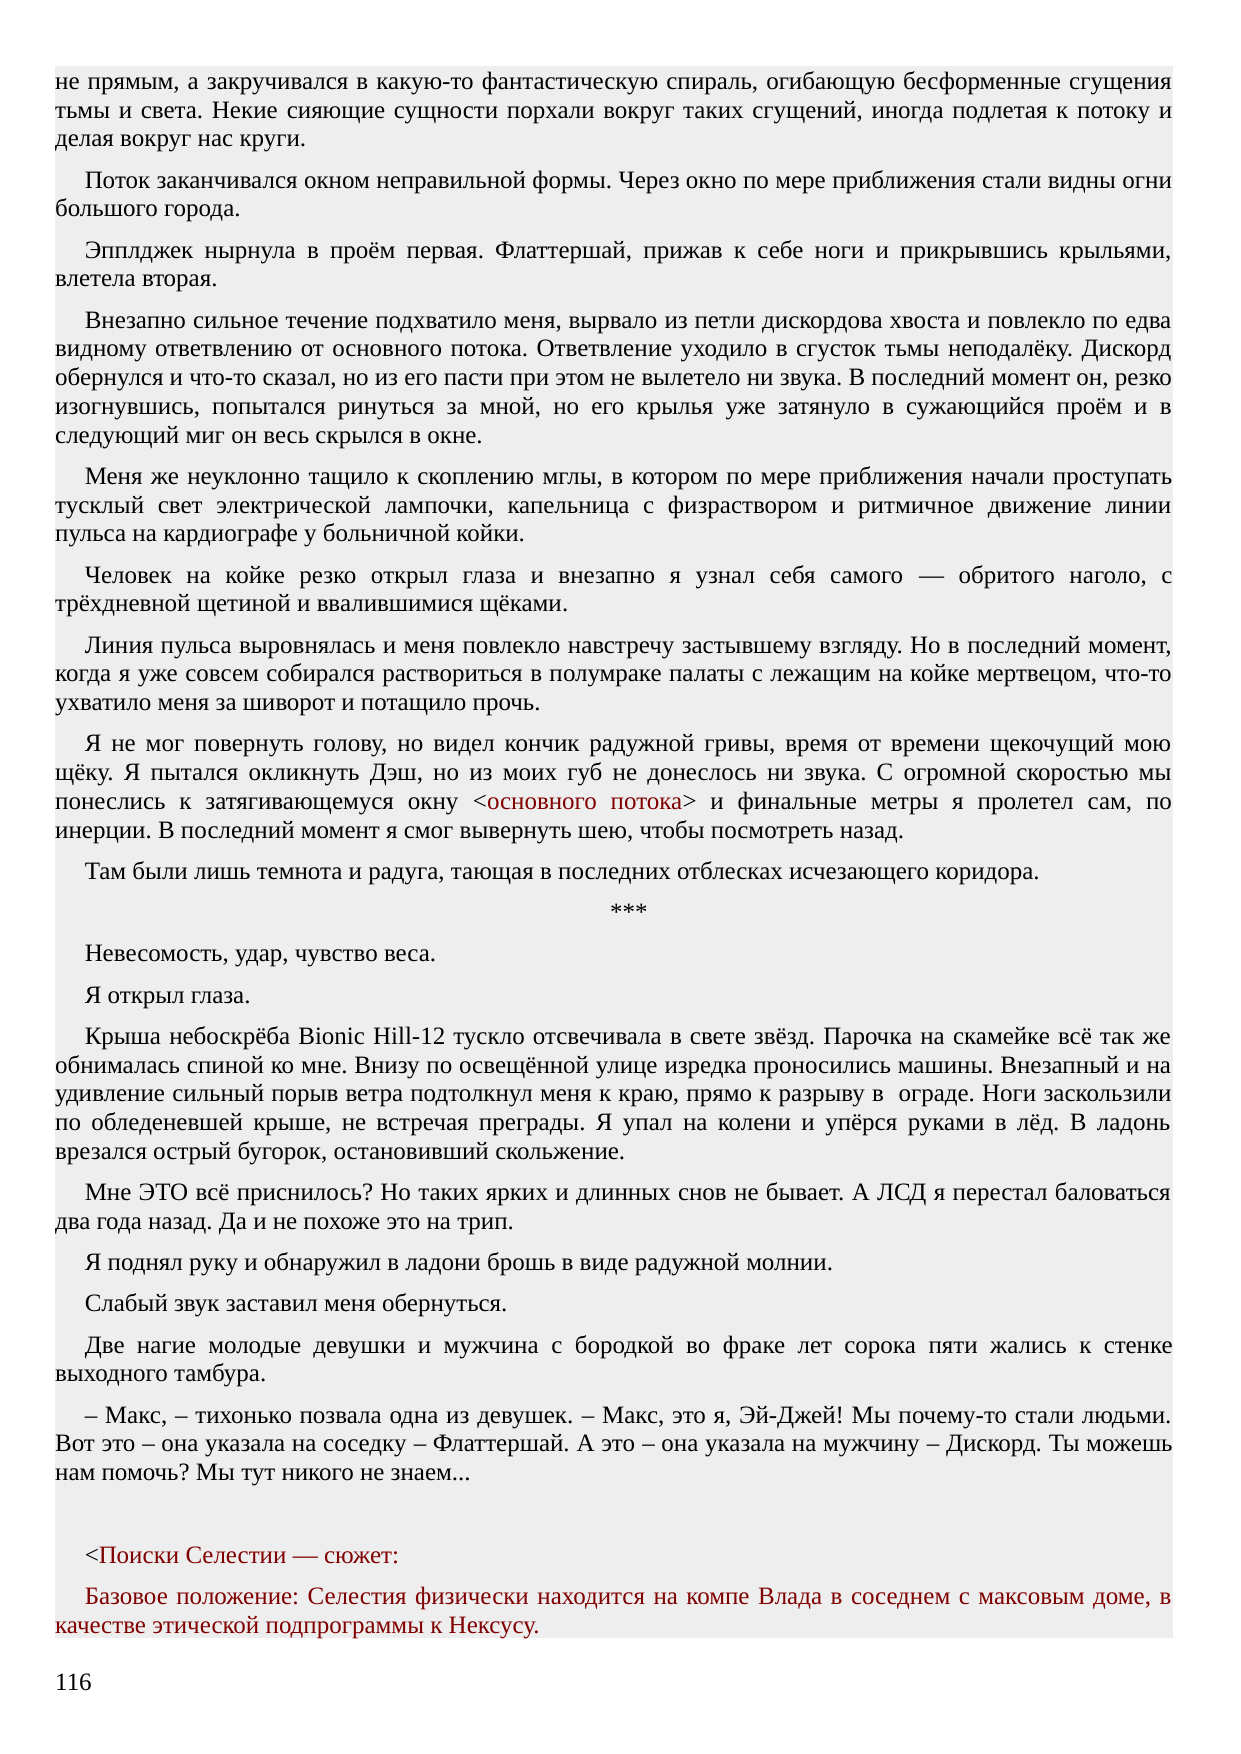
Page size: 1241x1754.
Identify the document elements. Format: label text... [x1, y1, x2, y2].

text <Поиски Селестии — сюжет: [55, 1540, 1173, 1568]
text Линия пульса выровнялась и меня повлекло навстречу застывшему взгляду. Но в последний момент, когда я уже совсем собирался раствориться в полумраке палаты с лежащим на койке мертвецом, что-то ухватило меня за шиворот и потащило прочь. [55, 630, 1173, 716]
text не прямым, а закручивался в какую-то фантастическую спираль, огибающую бесформенные сгущения тьмы и света. Некие сияющие сущности порхали вокруг таких сгущений, иногда подлетая к потоку и делая вокруг нас круги. [55, 66, 1173, 152]
text Я поднял руку и обнаружил в ладони брошь в виде радужной молнии. [55, 1247, 1173, 1276]
text – Макс, – тихонько позвала одна из девушек. – Макс, это я, Эй-Джей! Мы почему-то стали людьми. Вот это – она указала на соседку – Флаттершай. А это – она указала на мужчину – Дискорд. Ты можешь нам помочь? Мы тут никого не знаем... [55, 1400, 1173, 1486]
text Мне ЭТО всё приснилось? Но таких ярких и длинных снов не бывает. А ЛСД я перестал баловаться два года назад. Да и не похоже это на трип. [55, 1177, 1173, 1235]
text Человек на койке резко открыл глаза и внезапно я узнал себя самого — обритого наголо, с трёхдневной щетиной и ввалившимися щёками. [55, 560, 1173, 617]
text Я открыл глаза. [55, 980, 1173, 1008]
text Там были лишь темнота и радуга, тающая в последних отблесках исчезающего коридора. [55, 856, 1173, 885]
text Слабый звук заставил меня обернуться. [55, 1288, 1173, 1317]
text Эпплджек нырнула в проём первая. Флаттершай, прижав к себе ноги и прикрывшись крыльями, влетела вторая. [55, 235, 1173, 292]
text Базовое положение: Селестия физически находится на компе Влада в соседнем с максовым доме, в качестве этической подпрограммы к Нексусу. [55, 1581, 1173, 1638]
text Крыша небоскрёба Bionic Hill-12 тускло отсвечивала в свете звёзд. Парочка на скамейке всё так же обнималась спиной ко мне. Внизу по освещённой улице изредка проносились машины. Внезапный и на удивление сильный порыв ветра подтолкнул меня к краю, прямо к разрыву в ограде. Ноги заскользили по обледеневшей крыше, не встречая преграды. Я упал на колени и упёрся руками в лёд. В ладонь врезался острый бугорок, остановивший скольжение. [55, 1021, 1173, 1165]
text Невесомость, удар, чувство веса. [55, 938, 1173, 967]
text Меня же неуклонно тащило к скоплению мглы, в котором по мере приближения начали проступать тусклый свет электрической лампочки, капельница с физраствором и ритмичное движение линии пульса на кардиографе у больничной койки. [55, 461, 1173, 547]
text Я не мог повернуть голову, но видел кончик радужной гривы, время от времени щекочущий мою щёку. Я пытался окликнуть Дэш, но из моих губ не донеслось ни звука. С огромной скоростью мы понеслись к затягивающемуся окну <основного потока> и финальные метры я пролетел сам, по инерции. В последний момент я смог вывернуть шею, чтобы посмотреть назад. [55, 728, 1173, 843]
text Две нагие молодые девушки и мужчина с бородкой во фраке лет сорока пяти жались к стенке выходного тамбура. [55, 1330, 1173, 1387]
text Внезапно сильное течение подхватило меня, вырвало из петли дискордова хвоста и повлекло по едва видному ответвлению от основного потока. Ответвление уходило в сгусток тьмы неподалёку. Дискорд обернулся и что-то сказал, но из его пасти при этом не вылетело ни звука. В последний момент он, резко изогнувшись, попытался ринуться за мной, но его крылья уже затянуло в сужающийся проём и в следующий миг он весь скрылся в окне. [55, 305, 1173, 448]
text *** [55, 897, 1173, 926]
text Поток заканчивался окном неправильной формы. Через окно по мере приближения стали видны огни большого города. [55, 165, 1173, 222]
